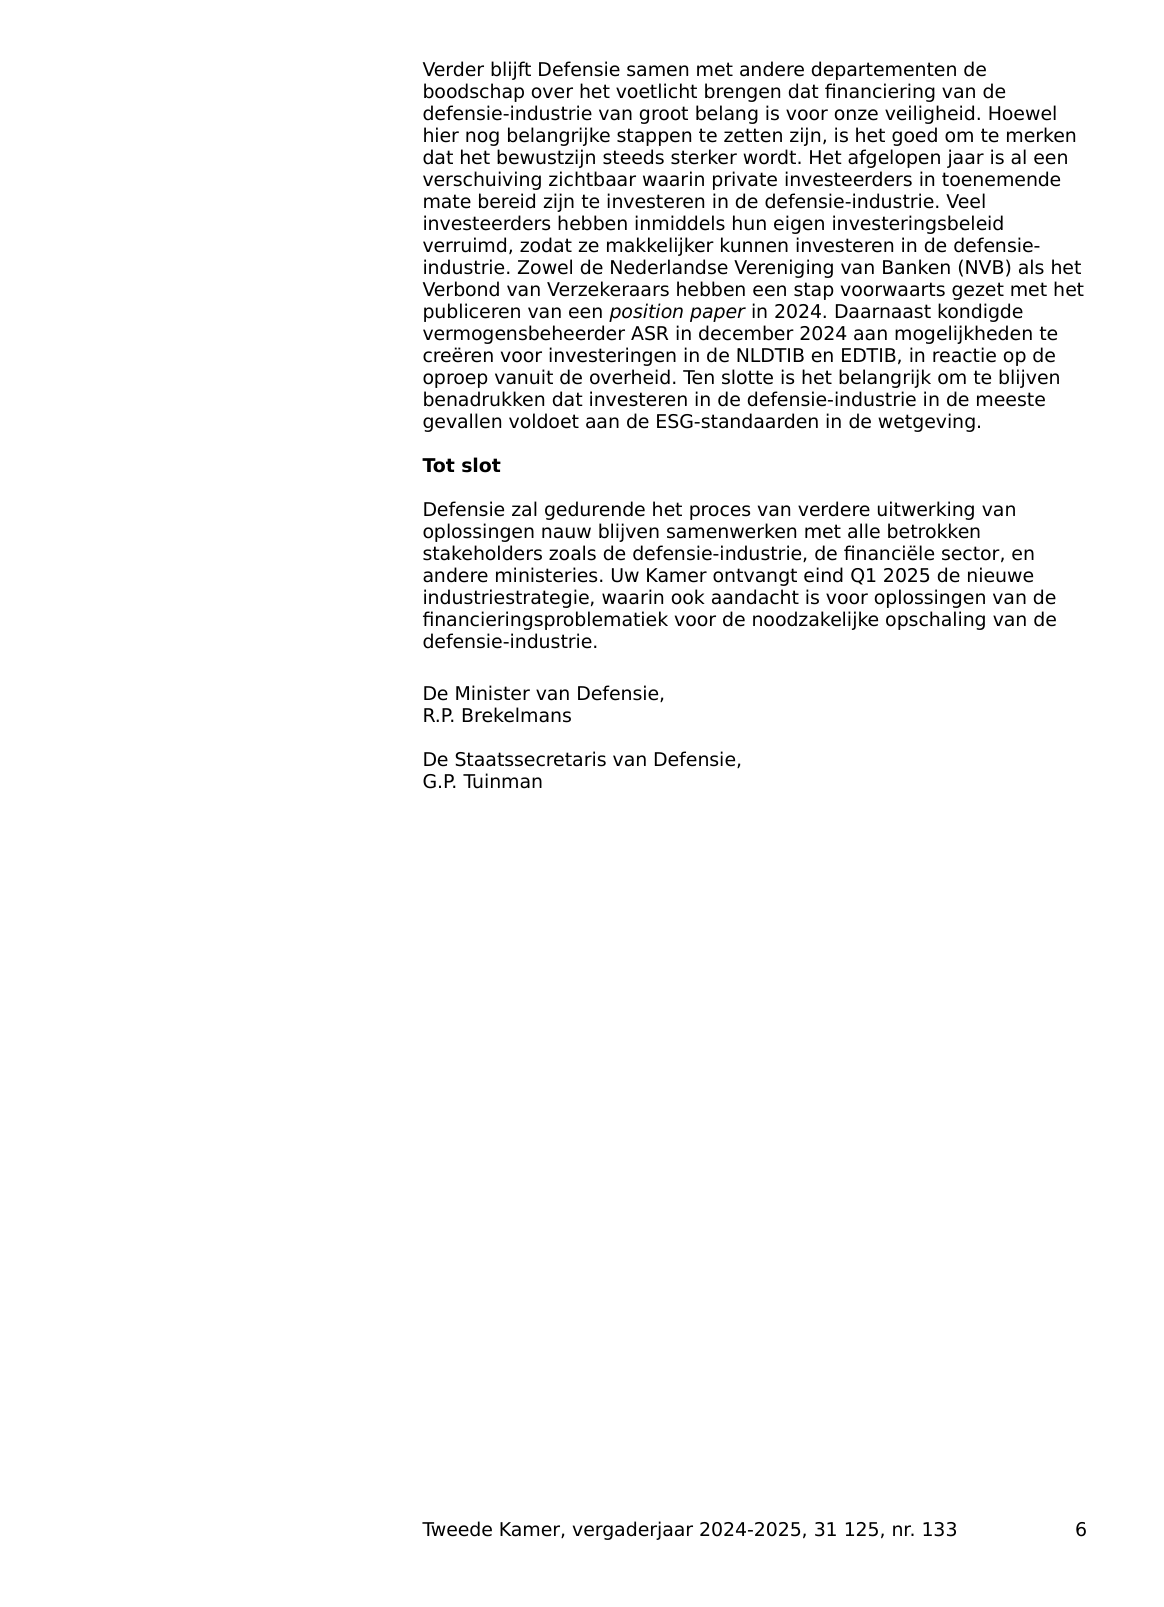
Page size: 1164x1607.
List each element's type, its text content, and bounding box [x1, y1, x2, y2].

text Defensie zal gedurende het proces van verdere uitwerking van oplossingen nauw blijven samenwerken met alle betrokken stakeholders zoals de defensie-industrie, de financiële sector, en andere ministeries. Uw Kamer ontvangt eind Q1 2025 de nieuwe industriestrategie, waarin ook aandacht is voor oplossingen van de financieringsproblematiek voor de noodzakelijke opschaling van de defensie-industrie. [422, 499, 1087, 653]
text De Minister van Defensie, R.P. Brekelmans [422, 683, 1087, 727]
text De Staatssecretaris van Defensie, G.P. Tuinman [422, 749, 1087, 793]
text Verder blijft Defensie samen met andere departementen de boodschap over het voetlicht brengen dat financiering van de defensie-industrie van groot belang is voor onze veiligheid. Hoewel hier nog belangrijke stappen te zetten zijn, is het goed om te merken dat het bewustzijn steeds sterker wordt. Het afgelopen jaar is al een verschuiving zichtbaar waarin private investeerders in toenemende mate bereid zijn te investeren in de defensie-industrie. Veel investeerders hebben inmiddels hun eigen investeringsbeleid verruimd, zodat ze makkelijker kunnen investeren in de defensie-industrie. Zowel de Nederlandse Vereniging van Banken (NVB) als het Verbond van Verzekeraars hebben een stap voorwaarts gezet met het publiceren van een position paper in 2024. Daarnaast kondigde vermogensbeheerder ASR in december 2024 aan mogelijkheden te creëren voor investeringen in de NLDTIB en EDTIB, in reactie op de oproep vanuit de overheid. Ten slotte is het belangrijk om te blijven benadrukken dat investeren in de defensie-industrie in de meeste gevallen voldoet aan de ESG-standaarden in de wetgeving. [422, 59, 1087, 433]
subtitle Tot slot [422, 455, 1087, 477]
